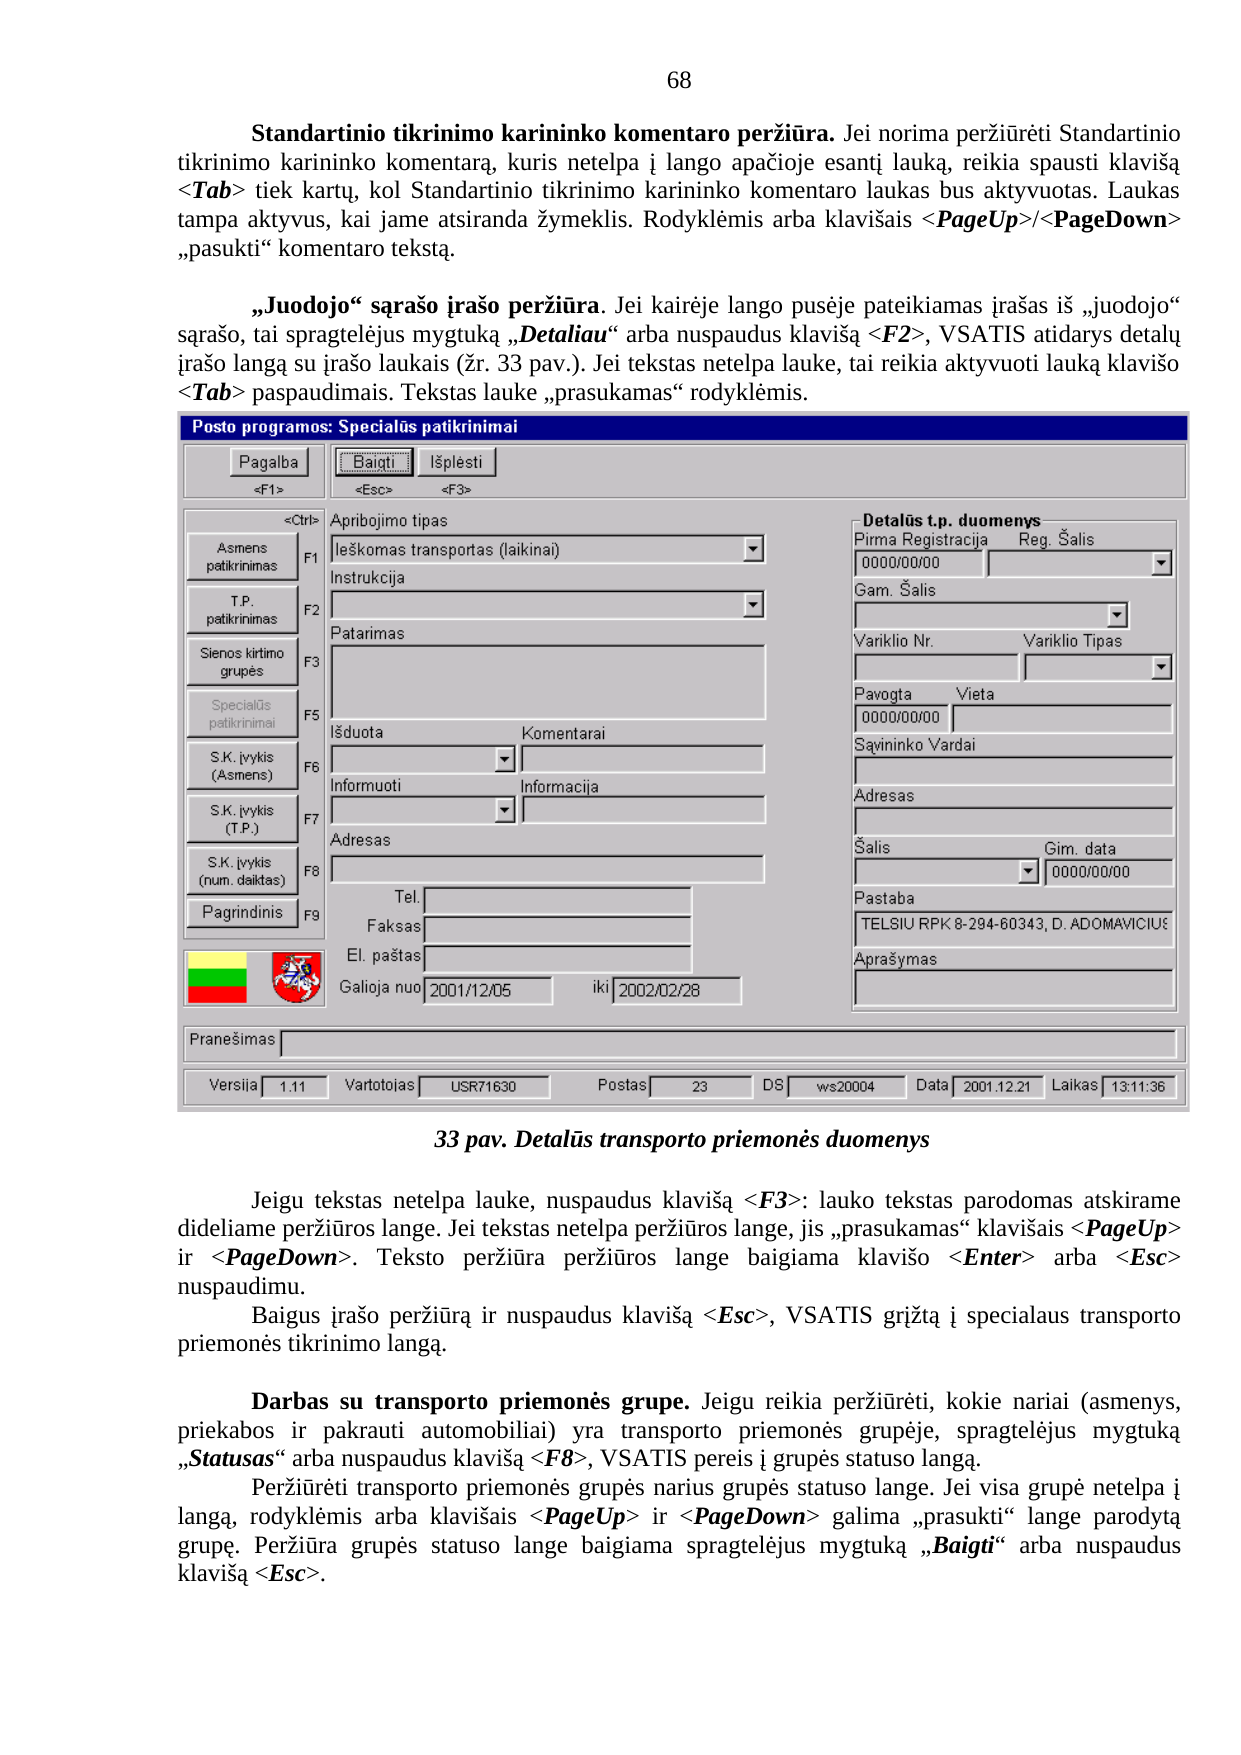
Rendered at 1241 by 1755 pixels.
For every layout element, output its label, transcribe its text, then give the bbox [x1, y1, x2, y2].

text 33 pav. Detalūs transporto priemonės duomenys [177, 1124, 1190, 1153]
text Darbas su transporto priemonės grupe. Jeigu reikia peržiūrėti, kokie nariai (asmenys, priekabos ir pakrauti automobiliai) yra transporto priemonės grupėje, spragtelėjus mygtuką „Statusas“ arba nuspaudus klavišą <F8>, VSATIS pereis į grupės statuso langą. [177, 1386, 1181, 1472]
text Jeigu tekstas netelpa lauke, nuspaudus klavišą <F3>: lauko tekstas parodomas atskirame dideliame peržiūros lange. Jei tekstas netelpa peržiūros lange, jis „prasukamas“ klavišais <PageUp> ir <PageDown>. Teksto peržiūra peržiūros lange baigiama klavišo <Enter> arba <Esc> nuspaudimu. [177, 1185, 1181, 1300]
text Baigus įrašo peržiūrą ir nuspaudus klavišą <Esc>, VSATIS grįžtą į specialaus transporto priemonės tikrinimo langą. [177, 1300, 1181, 1357]
text „Juodojo“ sąrašo įrašo peržiūra. Jei kairėje lango pusėje pateikiamas įrašas iš „juodojo“ sąrašo, tai spragtelėjus mygtuką „Detaliau“ arba nuspaudus klavišą <F2>, VSATIS atidarys detalų įrašo langą su įrašo laukais (žr. 33 pav.). Jei tekstas netelpa lauke, tai reikia aktyvuoti lauką klavišo <Tab> paspaudimais. Tekstas lauke „prasukamas“ rodyklėmis. [177, 291, 1181, 406]
text Standartinio tikrinimo karininko komentaro peržiūra. Jei norima peržiūrėti Standartinio tikrinimo karininko komentarą, kuris netelpa į lango apačioje esantį lauką, reikia spausti klavišą <Tab> tiek kartų, kol Standartinio tikrinimo karininko komentaro laukas bus aktyvuotas. Laukas tampa aktyvus, kai jame atsiranda žymeklis. Rodyklėmis arba klavišais <PageUp>/<PageDown> „pasukti“ komentaro tekstą. [177, 118, 1181, 262]
text Peržiūrėti transporto priemonės grupės narius grupės statuso lange. Jei visa grupė netelpa į langą, rodyklėmis arba klavišais <PageUp> ir <PageDown> galima „prasukti“ lange parodytą grupę. Peržiūra grupės statuso lange baigiama spragtelėjus mygtuką „Baigti“ arba nuspaudus klavišą <Esc>. [177, 1472, 1181, 1587]
